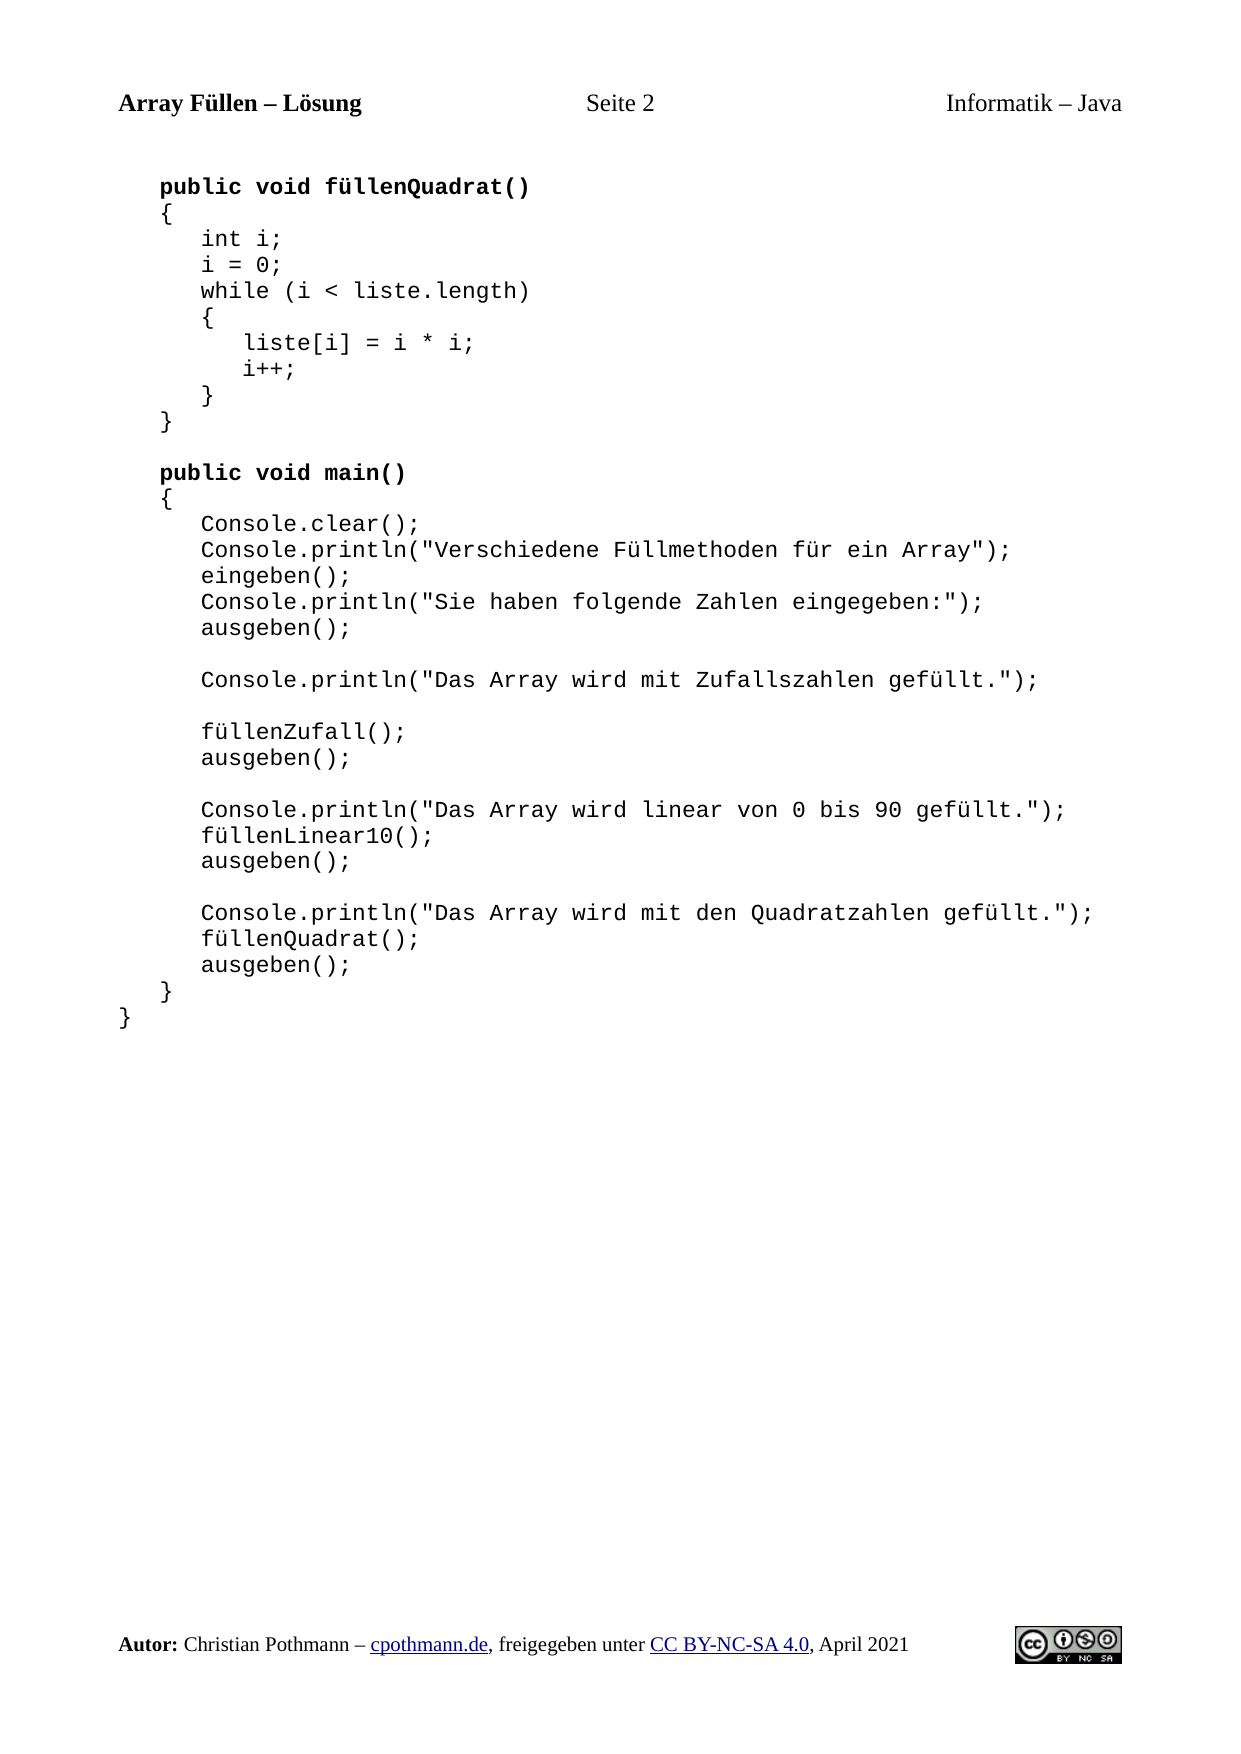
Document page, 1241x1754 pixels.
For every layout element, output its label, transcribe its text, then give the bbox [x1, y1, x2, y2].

picture [1015, 1626, 1122, 1664]
text public void füllenQuadrat() { int i; i = 0; while (i < liste.length) { liste[i] = i * i; i++; } } public void main() { Console.clear(); Console.println("Verschiedene Füllmethoden für ein Array"); eingeben(); Console.println("Sie haben folgende Zahlen eingegeben:"); ausgeben(); Console.println("Das Array wird mit Zufallszahlen gefüllt."); füllenZufall(); ausgeben(); Console.println("Das Array wird linear von 0 bis 90 gefüllt."); füllenLinear10(); ausgeben(); Console.println("Das Array wird mit den Quadratzahlen gefüllt."); füllenQuadrat(); ausgeben(); } } [118, 176, 1122, 1057]
text Autor: Christian Pothmann – cpothmann.de, freigegeben unter CC BY-NC-SA 4.0, April 2021 [118, 1632, 1015, 1656]
